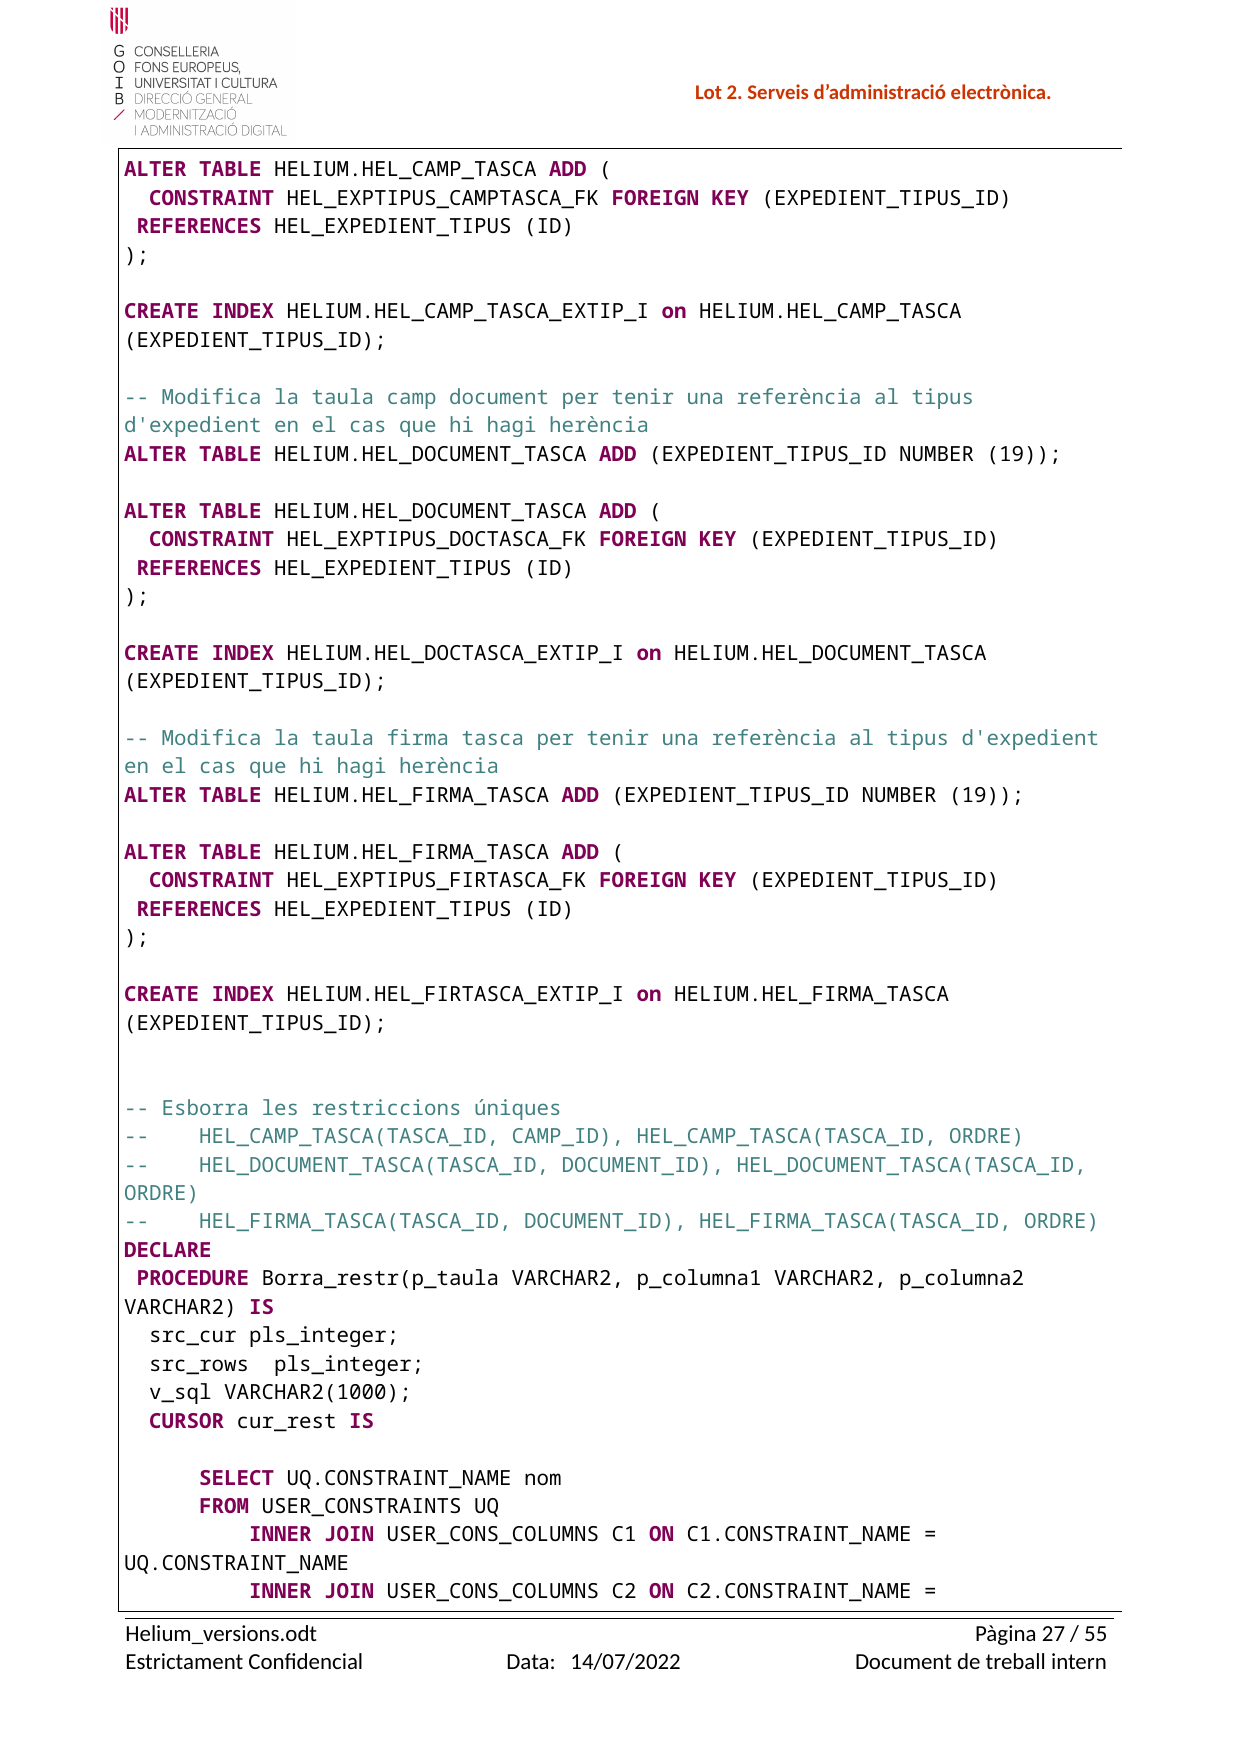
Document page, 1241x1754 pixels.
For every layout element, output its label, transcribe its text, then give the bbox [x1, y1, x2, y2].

table_header ALTER TABLE HELIUM.HEL_CAMP_TASCA ADD ( CONSTRAINT HEL_EXPTIPUS_CAMPTASCA_FK FOREIGN KEY (EXPEDIENT_TIPUS_ID) REFERENCES HEL_EXPEDIENT_TIPUS (ID) ); CREATE INDEX HELIUM.HEL_CAMP_TASCA_EXTIP_I on HELIUM.HEL_CAMP_TASCA (EXPEDIENT_TIPUS_ID); -- Modifica la taula camp document per tenir una referència al tipus d'expedient en el cas que hi hagi herència ALTER TABLE HELIUM.HEL_DOCUMENT_TASCA ADD (EXPEDIENT_TIPUS_ID NUMBER (19)); ALTER TABLE HELIUM.HEL_DOCUMENT_TASCA ADD ( CONSTRAINT HEL_EXPTIPUS_DOCTASCA_FK FOREIGN KEY (EXPEDIENT_TIPUS_ID) REFERENCES HEL_EXPEDIENT_TIPUS (ID) ); CREATE INDEX HELIUM.HEL_DOCTASCA_EXTIP_I on HELIUM.HEL_DOCUMENT_TASCA (EXPEDIENT_TIPUS_ID); -- Modifica la taula firma tasca per tenir una referència al tipus d'expedient en el cas que hi hagi herència ALTER TABLE HELIUM.HEL_FIRMA_TASCA ADD (EXPEDIENT_TIPUS_ID NUMBER (19)); ALTER TABLE HELIUM.HEL_FIRMA_TASCA ADD ( CONSTRAINT HEL_EXPTIPUS_FIRTASCA_FK FOREIGN KEY (EXPEDIENT_TIPUS_ID) REFERENCES HEL_EXPEDIENT_TIPUS (ID) ); CREATE INDEX HELIUM.HEL_FIRTASCA_EXTIP_I on HELIUM.HEL_FIRMA_TASCA (EXPEDIENT_TIPUS_ID); -- Esborra les restriccions úniques -- HEL_CAMP_TASCA(TASCA_ID, CAMP_ID), HEL_CAMP_TASCA(TASCA_ID, ORDRE) -- HEL_DOCUMENT_TASCA(TASCA_ID, DOCUMENT_ID), HEL_DOCUMENT_TASCA(TASCA_ID, ORDRE) -- HEL_FIRMA_TASCA(TASCA_ID, DOCUMENT_ID), HEL_FIRMA_TASCA(TASCA_ID, ORDRE) DECLARE PROCEDURE Borra_restr(p_taula VARCHAR2, p_columna1 VARCHAR2, p_columna2 VARCHAR2) IS src_cur pls_integer; src_rows pls_integer; v_sql VARCHAR2(1000); CURSOR cur_rest IS SELECT UQ.CONSTRAINT_NAME nom FROM USER_CONSTRAINTS UQ INNER JOIN USER_CONS_COLUMNS C1 ON C1.CONSTRAINT_NAME = UQ.CONSTRAINT_NAME INNER JOIN USER_CONS_COLUMNS C2 ON C2.CONSTRAINT_NAME = [119, 149, 1122, 1611]
picture [100, 0, 297, 144]
